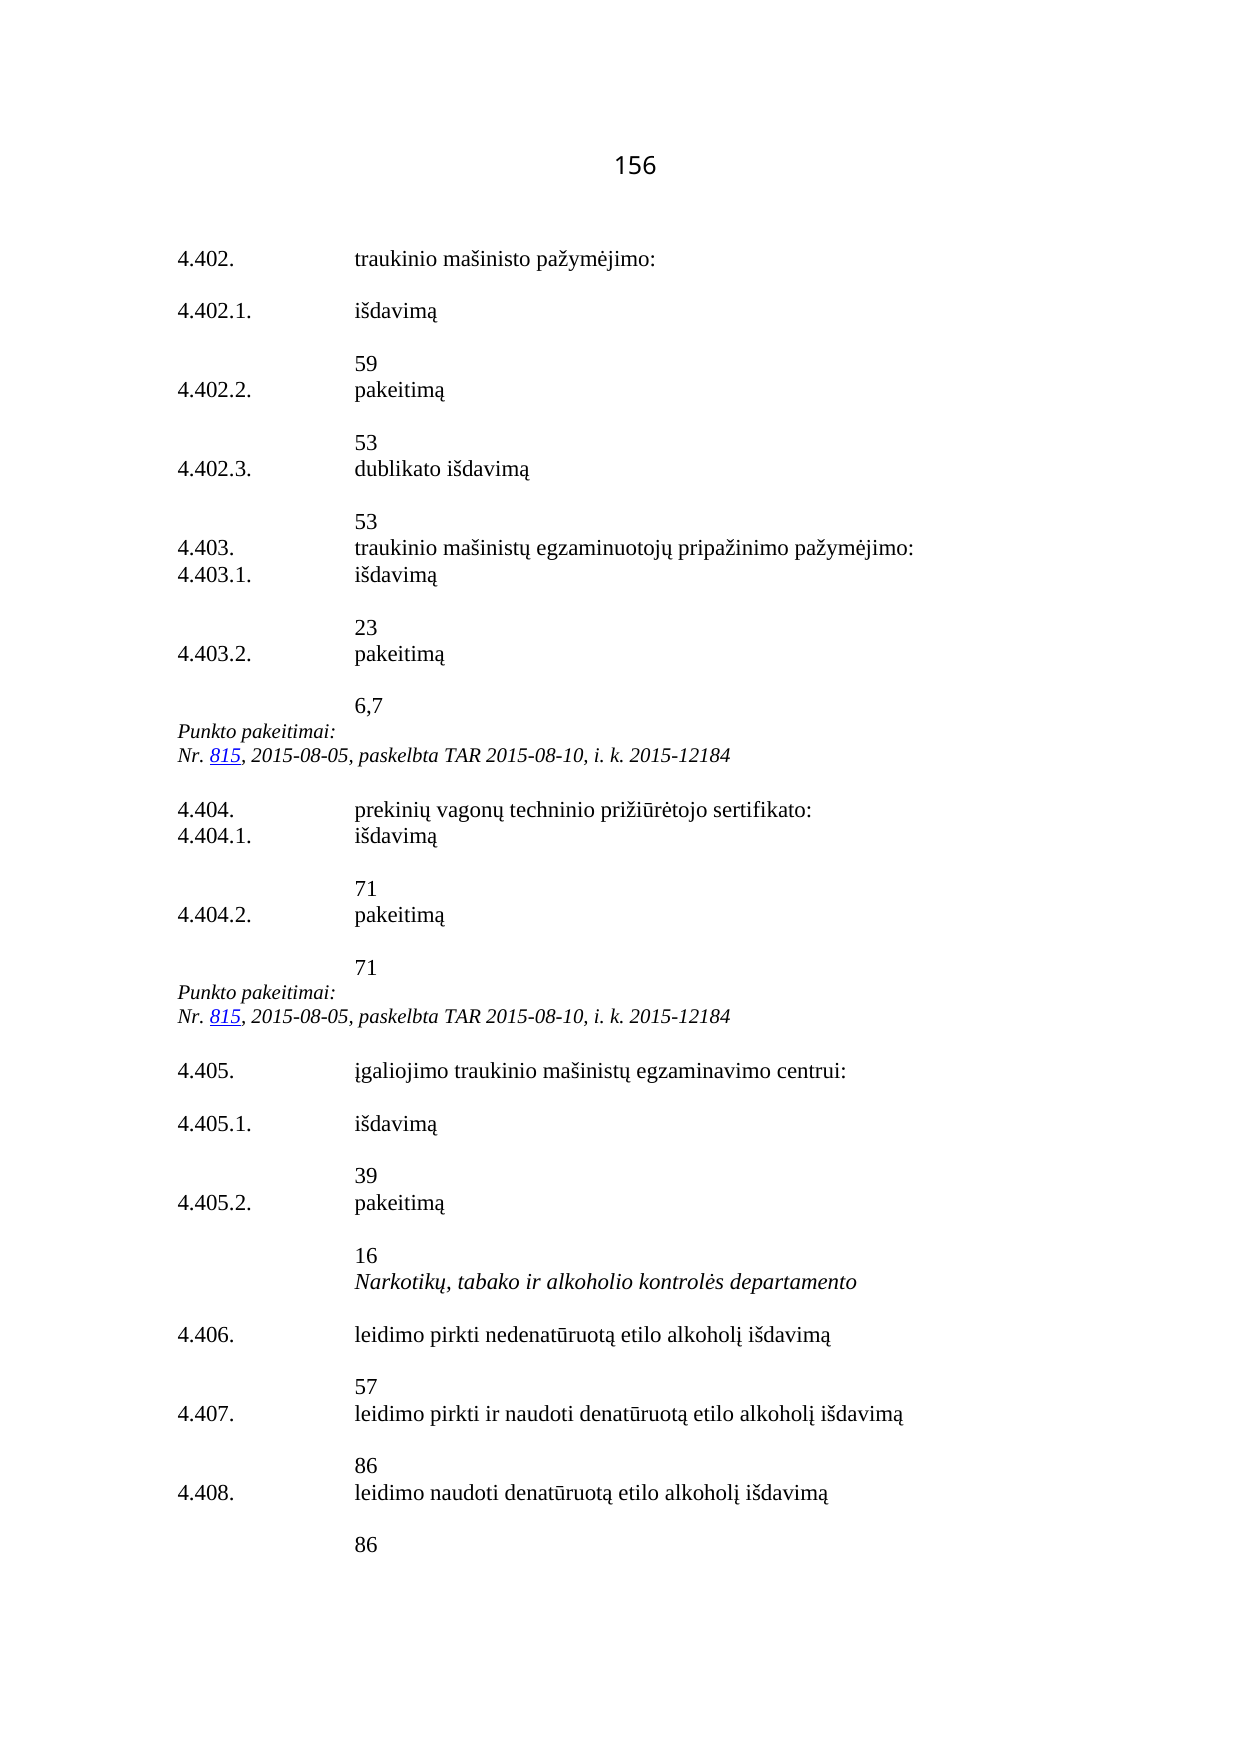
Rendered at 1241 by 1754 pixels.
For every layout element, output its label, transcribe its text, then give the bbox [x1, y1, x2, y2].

text 4.406. leidimo pirkti nedenatūruotą etilo alkoholį išdavimą 57 [177, 1321, 945, 1400]
text 4.404.2. pakeitimą 71 [177, 901, 945, 980]
text 4.402.1. išdavimą 59 [177, 297, 945, 376]
text 4.408. leidimo naudoti denatūruotą etilo alkoholį išdavimą 86 [177, 1479, 945, 1558]
text Narkotikų, tabako ir alkoholio kontrolės departamento [354, 1268, 945, 1321]
text 4.402.2. pakeitimą 53 [177, 376, 945, 455]
text Punkto pakeitimai: [177, 980, 1093, 1004]
text Nr. 815, 2015-08-05, paskelbta TAR 2015-08-10, i. k. 2015-12184 [177, 1004, 1093, 1028]
text 4.405.2. pakeitimą 16 [177, 1189, 945, 1268]
text 4.404.1. išdavimą 71 [177, 822, 945, 901]
text 4.403. traukinio mašinistų egzaminuotojų pripažinimo pažymėjimo: [177, 534, 945, 561]
text Punkto pakeitimai: [177, 719, 1093, 743]
text 4.405. įgaliojimo traukinio mašinistų egzaminavimo centrui: [177, 1057, 945, 1110]
text 4.404. prekinių vagonų techninio prižiūrėtojo sertifikato: [177, 796, 945, 822]
text Nr. 815, 2015-08-05, paskelbta TAR 2015-08-10, i. k. 2015-12184 [177, 743, 1093, 767]
text 4.407. leidimo pirkti ir naudoti denatūruotą etilo alkoholį išdavimą 86 [177, 1400, 945, 1479]
text 4.405.1. išdavimą 39 [177, 1110, 945, 1189]
text 4.403.1. išdavimą 23 [177, 561, 945, 640]
text 4.403.2. pakeitimą 6,7 [177, 640, 945, 719]
text 4.402.3. dublikato išdavimą 53 [177, 455, 945, 534]
text 4.402. traukinio mašinisto pažymėjimo: [177, 244, 945, 297]
